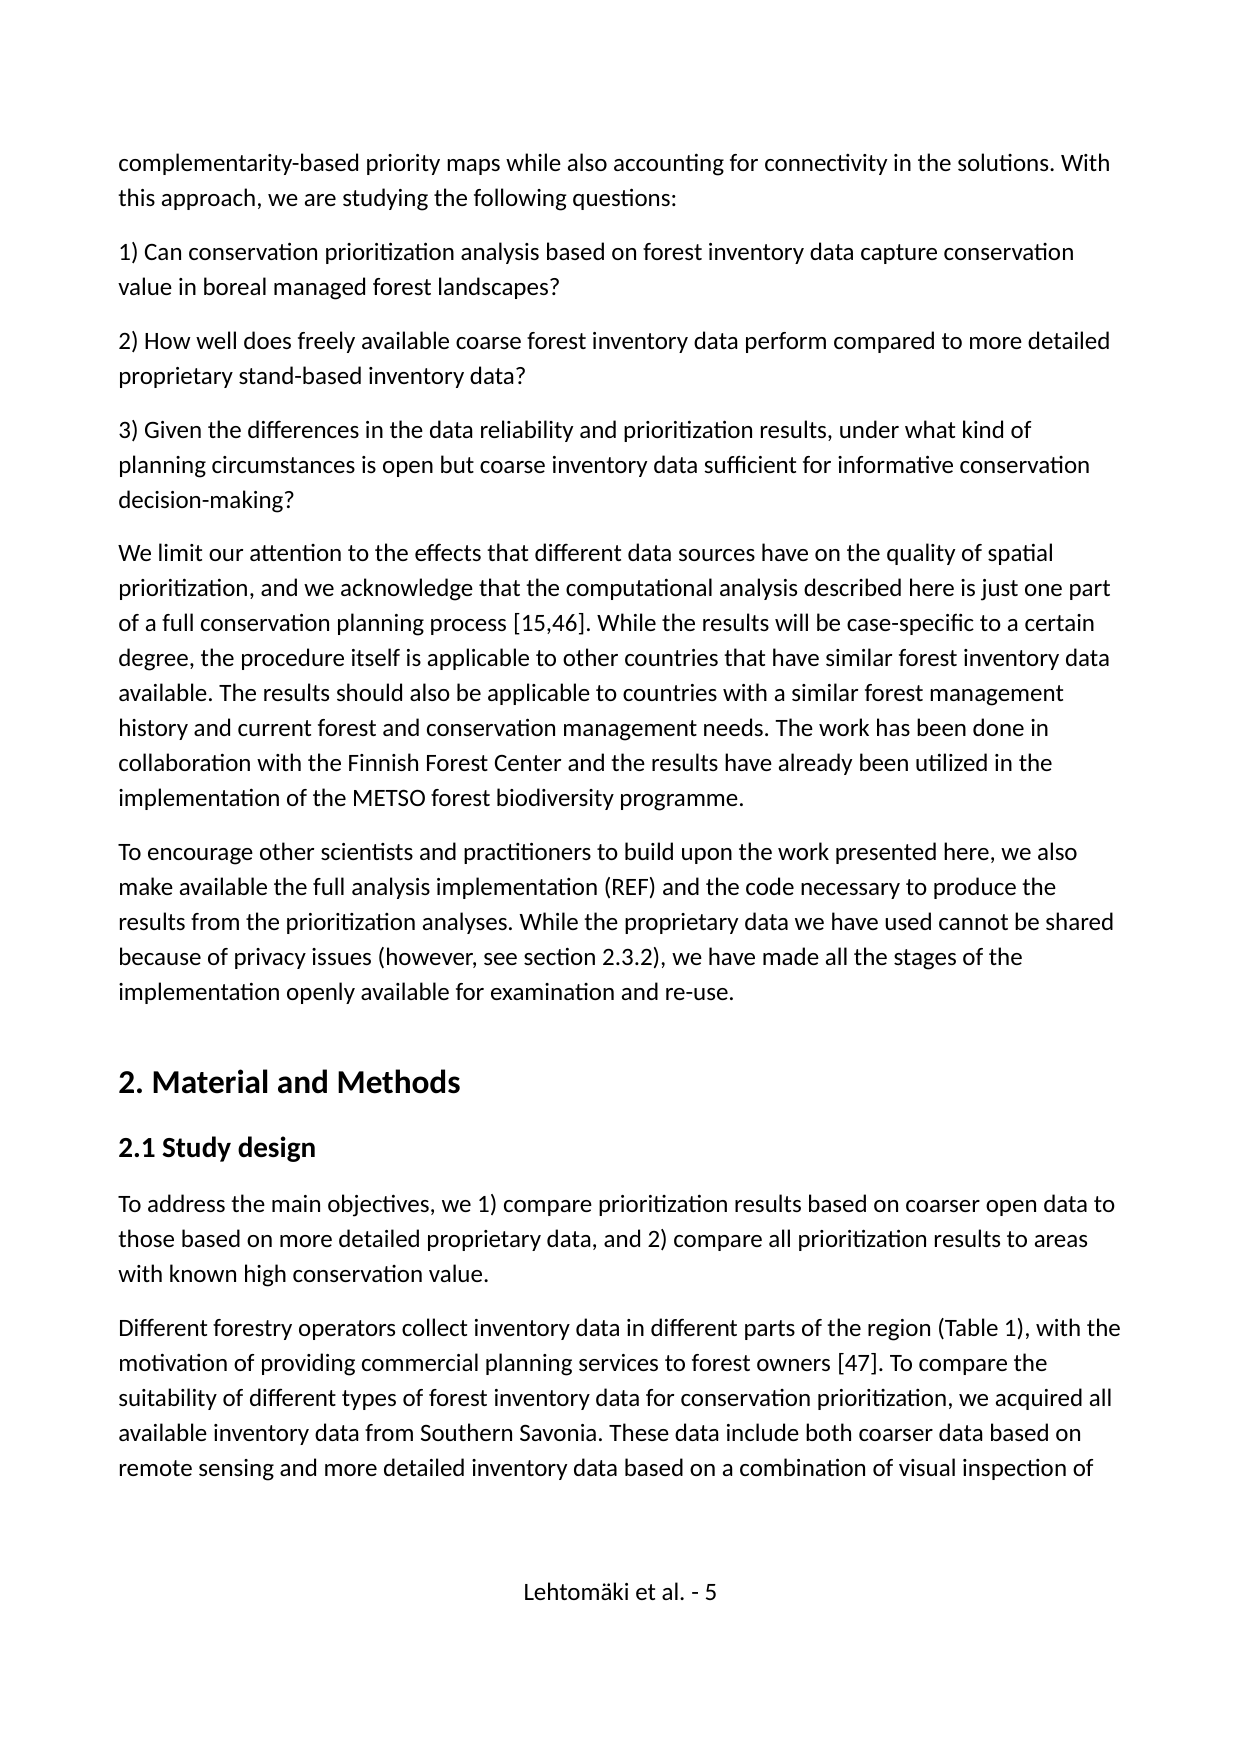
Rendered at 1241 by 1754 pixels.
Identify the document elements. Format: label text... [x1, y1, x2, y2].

text To encourage other scientists and practitioners to build upon the work presented here, we also make available the full analysis implementation (REF) and the code necessary to produce the results from the prioritization analyses. While the proprietary data we have used cannot be shared because of privacy issues (however, see section 2.3.2), we have made all the stages of the implementation openly available for examination and re-use. [118, 836, 1122, 1007]
text To address the main objectives, we 1) compare prioritization results based on coarser open data to those based on more detailed proprietary data, and 2) compare all prioritization results to areas with known high conservation value. [118, 1189, 1122, 1289]
text 2) How well does freely available coarse forest inventory data perform compared to more detailed proprietary stand-based inventory data? [118, 325, 1122, 391]
subtitle 2. Material and Methods [118, 1061, 1122, 1102]
text We limit our attention to the effects that different data sources have on the quality of spatial prioritization, and we acknowledge that the computational analysis described here is just one part of a full conservation planning process [15,46]. While the results will be case-specific to a certain degree, the procedure itself is applicable to other countries that have similar forest inventory data available. The results should also be applicable to countries with a similar forest management history and current forest and conservation management needs. The work has been done in collaboration with the Finnish Forest Center and the results have already been utilized in the implementation of the METSO forest biodiversity programme. [118, 538, 1122, 813]
text 1) Can conservation prioritization analysis based on forest inventory data capture conservation value in boreal managed forest landscapes? [118, 236, 1122, 302]
text Different forestry operators collect inventory data in different parts of the region (Table 1), with the motivation of providing commercial planning services to forest owners [47]. To compare the suitability of different types of forest inventory data for conservation prioritization, we acquired all available inventory data from Southern Savonia. These data include both coarser data based on remote sensing and more detailed inventory data based on a combination of visual inspection of [118, 1312, 1122, 1483]
text 3) Given the differences in the data reliability and prioritization results, under what kind of planning circumstances is open but coarse inventory data sufficient for informative conservation decision-making? [118, 414, 1122, 514]
text complementarity-based priority maps while also accounting for connectivity in the solutions. With this approach, we are studying the following questions: [118, 148, 1122, 213]
subtitle 2.1 Study design [118, 1129, 1122, 1164]
